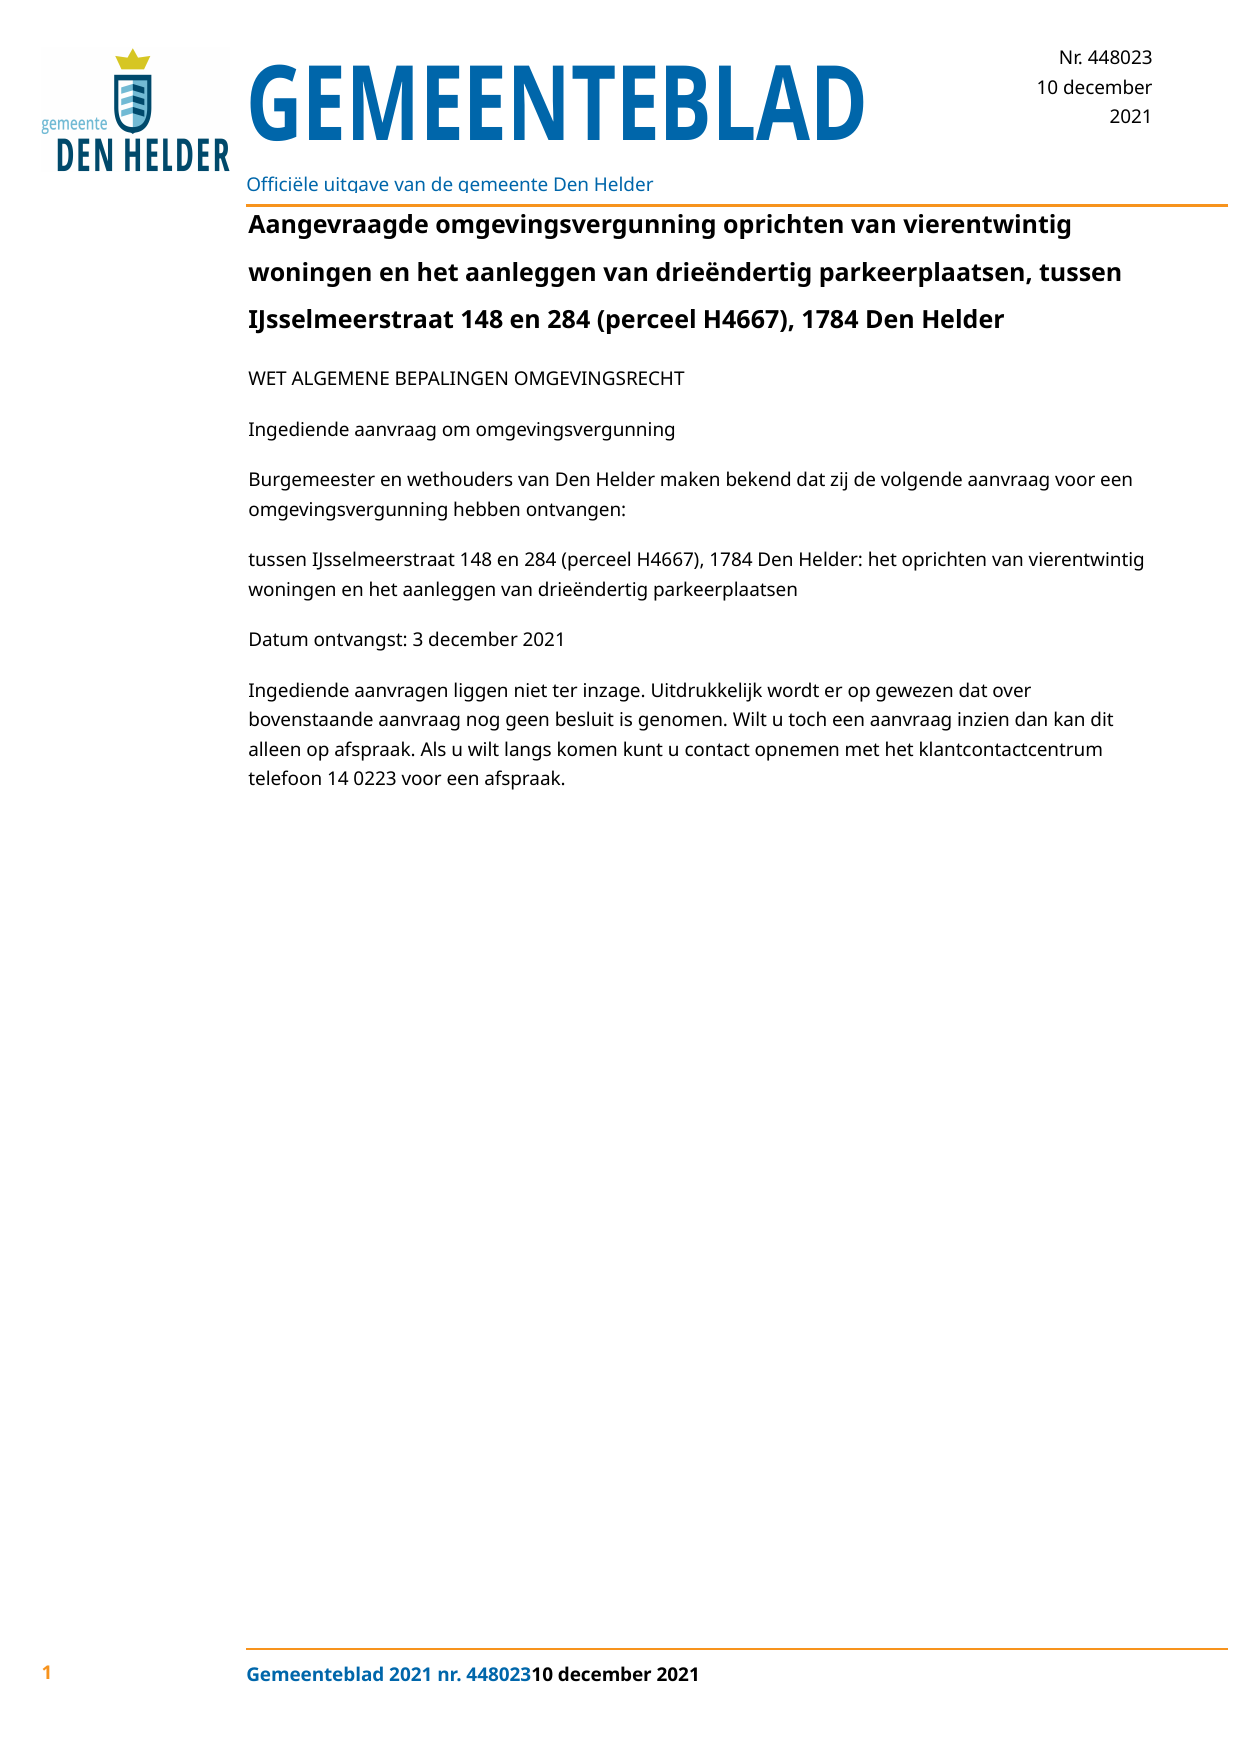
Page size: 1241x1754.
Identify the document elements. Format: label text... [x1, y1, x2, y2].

picture [41, 47, 231, 172]
picture [220, 160, 224, 172]
picture [130, 157, 135, 172]
picture [63, 144, 68, 165]
picture [100, 154, 106, 172]
text Ingediende aanvragen liggen niet ter inzage. Uitdrukkelijk wordt er op gewezen dat over bovenstaande aanvraag nog geen besluit is genomen. Wilt u toch een aanvraag inzien dan kan dit alleen op afspraak. Als u wilt langs komen kunt u contact opnemen met het klantcontactcentrum telefoon 14 0223 voor een afspraak. [248, 677, 1152, 791]
text tussen IJsselmeerstraat 148 en 284 (perceel H4667), 1784 Den Helder: het oprichten van vierentwintig woningen en het aanleggen van drieëndertig parkeerplaatsen [248, 546, 1152, 602]
text Datum ontvangst: 3 december 2021 [248, 626, 1152, 652]
text Burgemeester en wethouders van Den Helder maken bekend dat zij de volgende aanvraag voor een omgevingsvergunning hebben ontvangen: [248, 466, 1152, 522]
picture [182, 144, 187, 165]
text WET ALGEMENE BEPALINGEN OMGEVINGSRECHT [248, 366, 1152, 391]
text Ingediende aanvraag om omgevingsvergunning [248, 416, 1152, 442]
text Aangevraagde omgevingsvergunning oprichten van vierentwintig woningen en het aanleggen van drieëndertig parkeerplaatsen, tussen IJsselmeerstraat 148 en 284 (perceel H4667), 1784 Den Helder [248, 207, 1152, 336]
